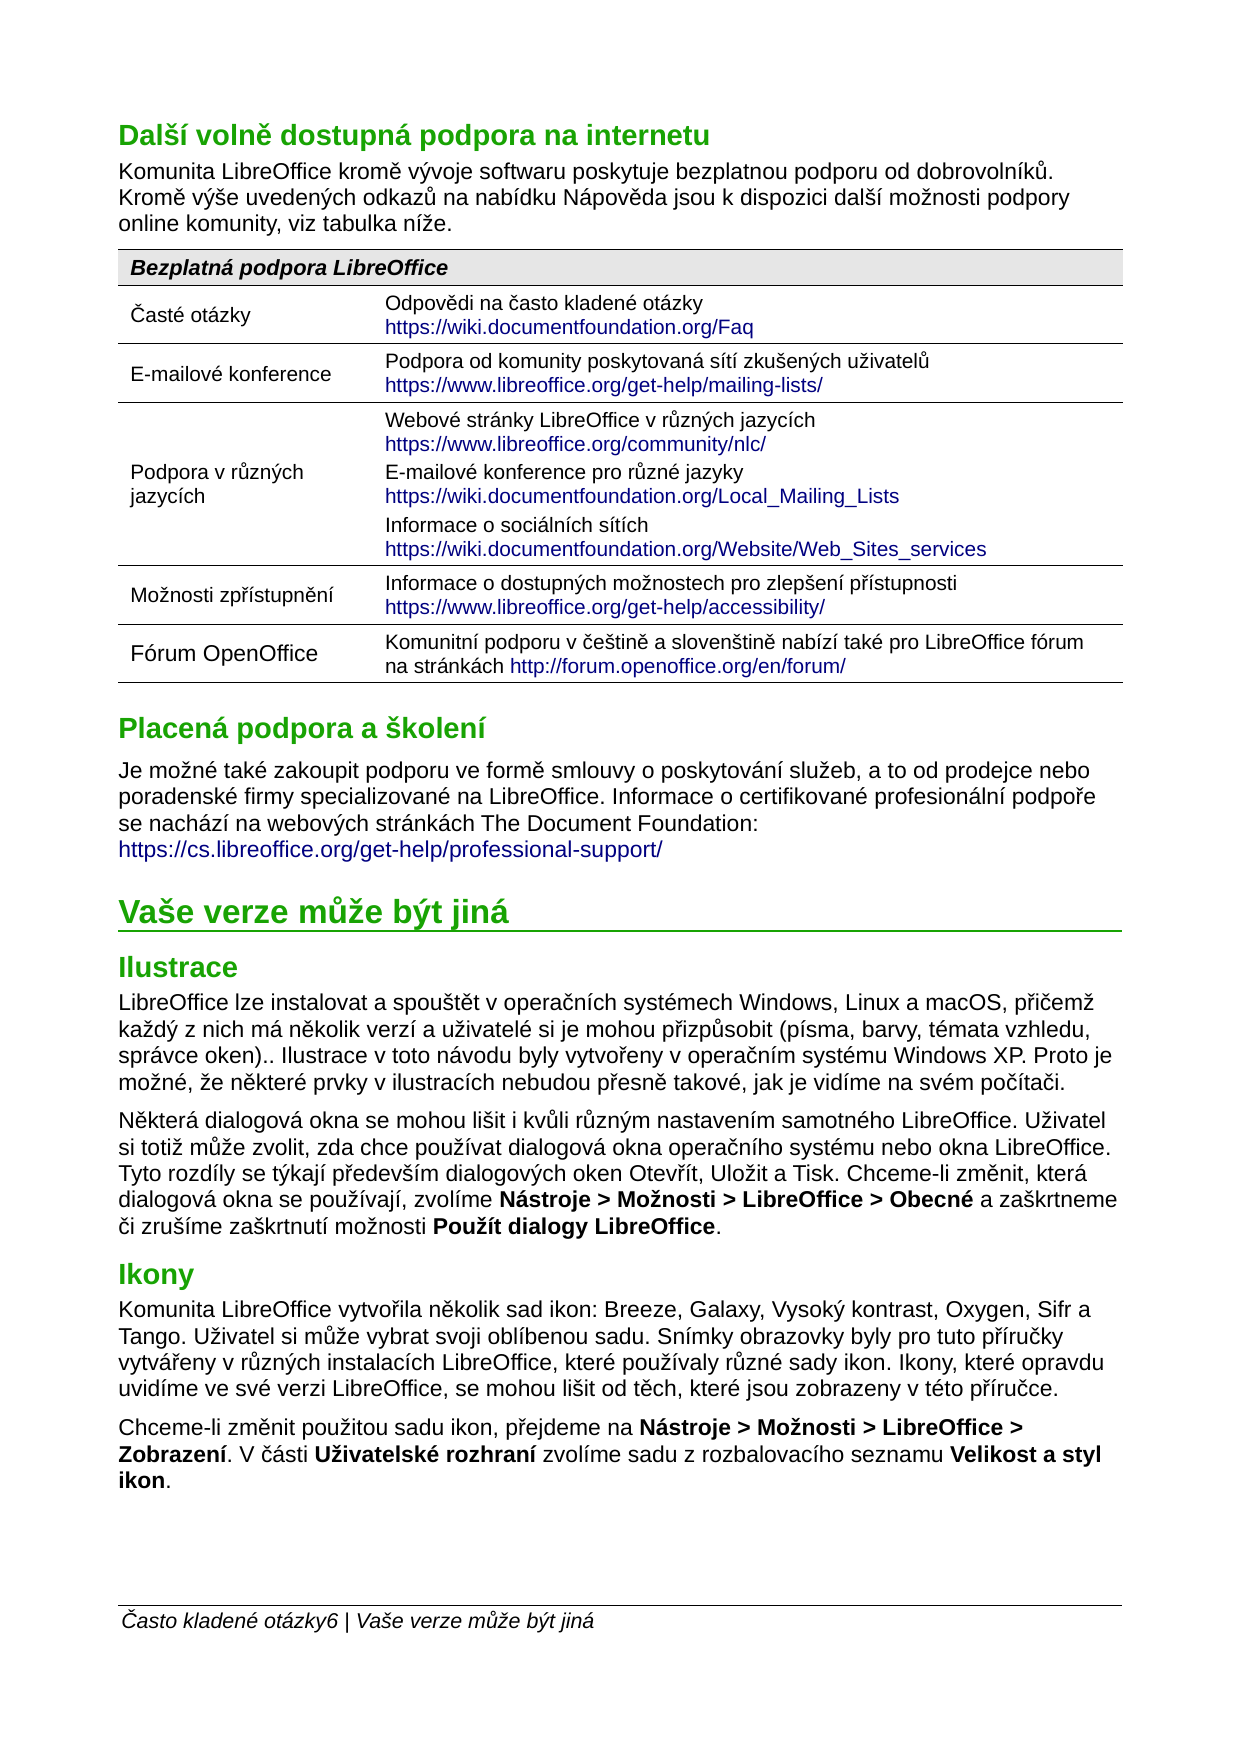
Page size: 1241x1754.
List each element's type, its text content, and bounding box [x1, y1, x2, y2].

table_header Bezplatná podpora LibreOffice [118, 250, 1123, 285]
table_cell Podpora v různých jazycích [118, 403, 373, 565]
text Některá dialogová okna se mohou lišit i kvůli různým nastavením samotného LibreOffice. Uživatel si totiž může zvolit, zda chce používat dialogová okna operačního systému nebo okna LibreOffice. Tyto rozdíly se týkají především dialogových oken Otevřít, Uložit a Tisk. Chceme-li změnit, která dialogová okna se používají, zvolíme Nástroje > Možnosti > LibreOffice > Obecné a zaškrtneme či zrušíme zaškrtnutí možnosti Použít dialogy LibreOffice. [118, 1107, 1122, 1239]
table_cell Webové stránky LibreOffice v různých jazycích https://www.libreoffice.org/community/nlc/ E-mailové konference pro různé jazyky https://wiki.documentfoundation.org/Local_Mailing_Lists Informace o sociálních sítích https://wiki.documentfoundation.org/Website/Web_Sites_services [373, 403, 1123, 565]
table_cell Informace o dostupných možnostech pro zlepšení přístupnosti https://www.libreoffice.org/get-help/accessibility/ [373, 566, 1123, 623]
table_cell Komunitní podporu v češtině a slovenštině nabízí také pro LibreOffice fórum na stránkách http://forum.openoffice.org/en/forum/ [373, 625, 1123, 682]
subtitle Placená podpora a školení [118, 711, 1122, 745]
table_cell Možnosti zpřístupnění [118, 566, 373, 623]
text Chceme-li změnit použitou sadu ikon, přejdeme na Nástroje > Možnosti > LibreOffice > Zobrazení. V části Uživatelské rozhraní zvolíme sadu z rozbalovacího seznamu Velikost a styl ikon. [118, 1414, 1122, 1493]
table_cell Fórum OpenOffice [118, 625, 373, 682]
table_cell Podpora od komunity poskytovaná sítí zkušených uživatelů https://www.libreoffice.org/get-help/mailing-lists/ [373, 344, 1123, 402]
subtitle Další volně dostupná podpora na internetu [118, 118, 1122, 152]
text Komunita LibreOffice vytvořila několik sad ikon: Breeze, Galaxy, Vysoký kontrast, Oxygen, Sifr a Tango. Uživatel si může vybrat svoji oblíbenou sadu. Snímky obrazovky byly pro tuto příručky vytvářeny v různých instalacích LibreOffice, které používaly různé sady ikon. Ikony, které opravdu uvidíme ve své verzi LibreOffice, se mohou lišit od těch, které jsou zobrazeny v této příručce. [118, 1296, 1122, 1402]
text Je možné také zakoupit podporu ve formě smlouvy o poskytování služeb, a to od prodejce nebo poradenské firmy specializované na LibreOffice. Informace o certifikované profesionální podpoře se nachází na webových stránkách The Document Foundation: https://cs.libreoffice.org/get-help/professional-support/ [118, 757, 1122, 862]
table_cell Odpovědi na často kladené otázky https://wiki.documentfoundation.org/Faq [373, 286, 1123, 343]
subtitle Ilustrace [118, 950, 1122, 983]
text LibreOffice lze instalovat a spouštět v operačních systémech Windows, Linux a macOS, přičemž každý z nich má několik verzí a uživatelé si je mohou přizpůsobit (písma, barvy, témata vzhledu, správce oken).. Ilustrace v toto návodu byly vytvořeny v operačním systému Windows XP. Proto je možné, že některé prvky v ilustracích nebudou přesně takové, jak je vidíme na svém počítači. [118, 989, 1122, 1095]
subtitle Vaše verze může být jiná [118, 892, 1122, 930]
subtitle Ikony [118, 1257, 1122, 1290]
table_cell Časté otázky [118, 286, 373, 343]
table_cell E-mailové konference [118, 344, 373, 402]
text Komunita LibreOffice kromě vývoje softwaru poskytuje bezplatnou podporu od dobrovolníků. Kromě výše uvedených odkazů na nabídku Nápověda jsou k dispozici další možnosti podpory online komunity, viz tabulka níže. [118, 158, 1122, 237]
